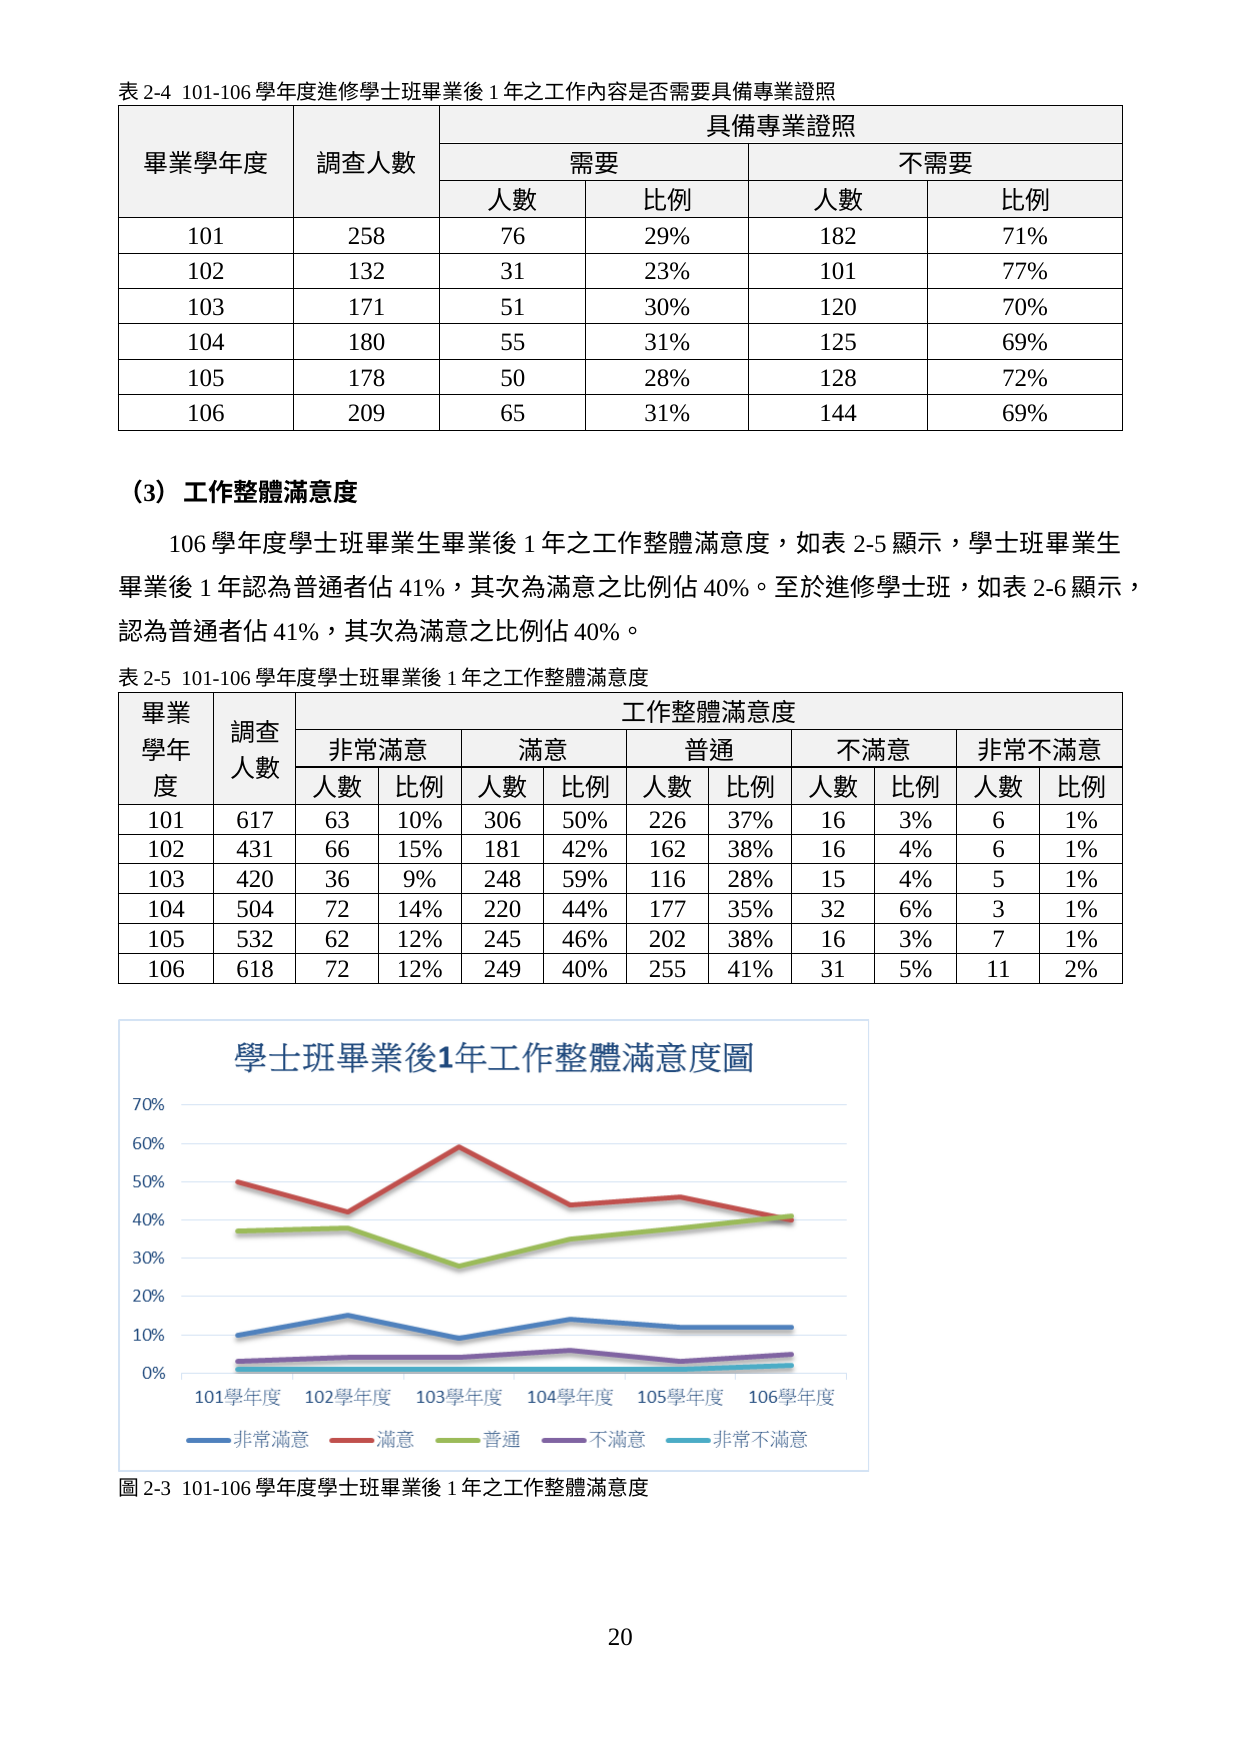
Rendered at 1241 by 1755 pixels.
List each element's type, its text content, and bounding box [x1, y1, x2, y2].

table_cell 69% [928, 395, 1122, 429]
table_cell 14% [379, 894, 461, 923]
table_cell 31 [440, 254, 585, 288]
text 106學年度學士班畢業生畢業後1年之工作整體滿意度，如表2-5顯示，學士班畢業生畢業後1年認為普通者佔41%，其次為滿意之比例佔40%。至於進修學士班，如表2-6顯示，認為普通者佔41%，其次為滿意之比例佔40%。 [118, 518, 1122, 649]
table_cell 30% [586, 289, 748, 323]
table_cell 人數 [296, 768, 378, 804]
table_cell 3 [957, 894, 1039, 923]
table_cell 滿意 [462, 730, 626, 766]
table_cell 116 [627, 864, 708, 893]
table_cell 1% [1040, 894, 1122, 923]
table_cell 5% [875, 954, 956, 982]
table_cell 120 [749, 289, 927, 323]
table_cell 28% [586, 360, 748, 394]
table_header 畢業學年度 [119, 106, 293, 217]
table_cell 6 [957, 805, 1039, 833]
table_cell 44% [544, 894, 626, 923]
table_cell 50 [440, 360, 585, 394]
table_cell 6 [957, 835, 1039, 863]
table_cell 258 [294, 218, 439, 252]
table_cell 16 [792, 805, 874, 833]
table_cell 62 [296, 924, 378, 953]
table_cell 532 [214, 924, 295, 953]
table_cell 180 [294, 324, 439, 359]
table_cell 105 [119, 924, 213, 953]
table_cell 128 [749, 360, 927, 394]
table_cell 15 [792, 864, 874, 893]
table_cell 普通 [627, 730, 791, 766]
table_cell 不滿意 [792, 730, 956, 766]
table_cell 617 [214, 805, 295, 833]
table_cell 248 [462, 864, 543, 893]
table_cell 12% [379, 924, 461, 953]
table_cell 104 [119, 324, 293, 359]
table_cell 2% [1040, 954, 1122, 982]
table_cell 63 [296, 805, 378, 833]
table_cell 1% [1040, 864, 1122, 893]
table_cell 106 [119, 395, 293, 429]
table_cell 7 [957, 924, 1039, 953]
table_cell 31% [586, 324, 748, 359]
table_cell 59% [544, 864, 626, 893]
table_cell 77% [928, 254, 1122, 288]
table_cell 不需要 [749, 144, 1122, 180]
table_cell 比例 [586, 181, 748, 217]
table_cell 人數 [462, 768, 543, 804]
table_cell 32 [792, 894, 874, 923]
table_cell 245 [462, 924, 543, 953]
text 表2-5 101-106學年度學士班畢業後1年之工作整體滿意度 [118, 662, 1122, 692]
table_cell 171 [294, 289, 439, 323]
table_header 調查人數 [294, 106, 439, 217]
table_cell 人數 [627, 768, 708, 804]
table_cell 40% [544, 954, 626, 982]
table_cell 12% [379, 954, 461, 982]
text 表2-4 101-106學年度進修學士班畢業後1年之工作內容是否需要具備專業證照 [118, 75, 1122, 105]
table_header 調查 人數 [214, 693, 295, 804]
table_cell 102 [119, 835, 213, 863]
table_cell 11 [957, 954, 1039, 982]
table_cell 132 [294, 254, 439, 288]
table_cell 人數 [792, 768, 874, 804]
table_cell 504 [214, 894, 295, 923]
table_cell 46% [544, 924, 626, 953]
table_cell 106 [119, 954, 213, 982]
table_cell 55 [440, 324, 585, 359]
table_cell 4% [875, 864, 956, 893]
table_cell 103 [119, 289, 293, 323]
table_cell 125 [749, 324, 927, 359]
table_cell 38% [709, 835, 791, 863]
table_cell 76 [440, 218, 585, 252]
table_cell 需要 [440, 144, 748, 180]
table_cell 31% [586, 395, 748, 429]
table_cell 31 [792, 954, 874, 982]
table_cell 5 [957, 864, 1039, 893]
table_cell 16 [792, 924, 874, 953]
table_cell 41% [709, 954, 791, 982]
table_cell 226 [627, 805, 708, 833]
table_cell 1% [1040, 805, 1122, 833]
table_cell 16 [792, 835, 874, 863]
table_cell 220 [462, 894, 543, 923]
table_cell 101 [119, 218, 293, 252]
table_cell 101 [119, 805, 213, 833]
table_cell 非常滿意 [296, 730, 461, 766]
table_cell 72 [296, 894, 378, 923]
table_cell 35% [709, 894, 791, 923]
table_cell 306 [462, 805, 543, 833]
table_cell 38% [709, 924, 791, 953]
table_cell 431 [214, 835, 295, 863]
table_cell 69% [928, 324, 1122, 359]
table_cell 1% [1040, 835, 1122, 863]
table_cell 比例 [1040, 768, 1122, 804]
table_cell 202 [627, 924, 708, 953]
table_cell 15% [379, 835, 461, 863]
table_cell 102 [119, 254, 293, 288]
table_cell 104 [119, 894, 213, 923]
table_cell 144 [749, 395, 927, 429]
table_cell 比例 [544, 768, 626, 804]
table_header 具備專業證照 [440, 106, 1122, 142]
table_cell 9% [379, 864, 461, 893]
table_cell 3% [875, 924, 956, 953]
table_cell 618 [214, 954, 295, 982]
text 圖2-3 101-106學年度學士班畢業後1年之工作整體滿意度 [118, 1471, 1122, 1502]
table_cell 249 [462, 954, 543, 982]
table_cell 36 [296, 864, 378, 893]
table_cell 比例 [875, 768, 956, 804]
table_header 畢業 學年度 [119, 693, 213, 804]
table_cell 比例 [379, 768, 461, 804]
table_cell 4% [875, 835, 956, 863]
table_cell 105 [119, 360, 293, 394]
table_cell 66 [296, 835, 378, 863]
table_cell 70% [928, 289, 1122, 323]
table_cell 1% [1040, 924, 1122, 953]
table_cell 3% [875, 805, 956, 833]
table_cell 42% [544, 835, 626, 863]
table_cell 181 [462, 835, 543, 863]
table_cell 人數 [440, 181, 585, 217]
table_cell 255 [627, 954, 708, 982]
table_cell 人數 [957, 768, 1039, 804]
table_cell 177 [627, 894, 708, 923]
table_header 工作整體滿意度 [296, 693, 1122, 729]
table_cell 比例 [709, 768, 791, 804]
table_cell 420 [214, 864, 295, 893]
table_cell 72% [928, 360, 1122, 394]
table_cell 6% [875, 894, 956, 923]
table_cell 162 [627, 835, 708, 863]
list 工作整體滿意度 [118, 472, 1122, 509]
table_cell 178 [294, 360, 439, 394]
table_cell 209 [294, 395, 439, 429]
table_cell 28% [709, 864, 791, 893]
table_cell 65 [440, 395, 585, 429]
table_cell 37% [709, 805, 791, 833]
table_cell 29% [586, 218, 748, 252]
table_cell 72 [296, 954, 378, 982]
table_cell 人數 [749, 181, 927, 217]
table_cell 101 [749, 254, 927, 288]
table_cell 非常不滿意 [957, 730, 1122, 766]
table_cell 182 [749, 218, 927, 252]
table_cell 23% [586, 254, 748, 288]
table_cell 10% [379, 805, 461, 833]
table_cell 比例 [928, 181, 1122, 217]
table_cell 51 [440, 289, 585, 323]
table_cell 103 [119, 864, 213, 893]
table_cell 50% [544, 805, 626, 833]
table_cell 71% [928, 218, 1122, 252]
